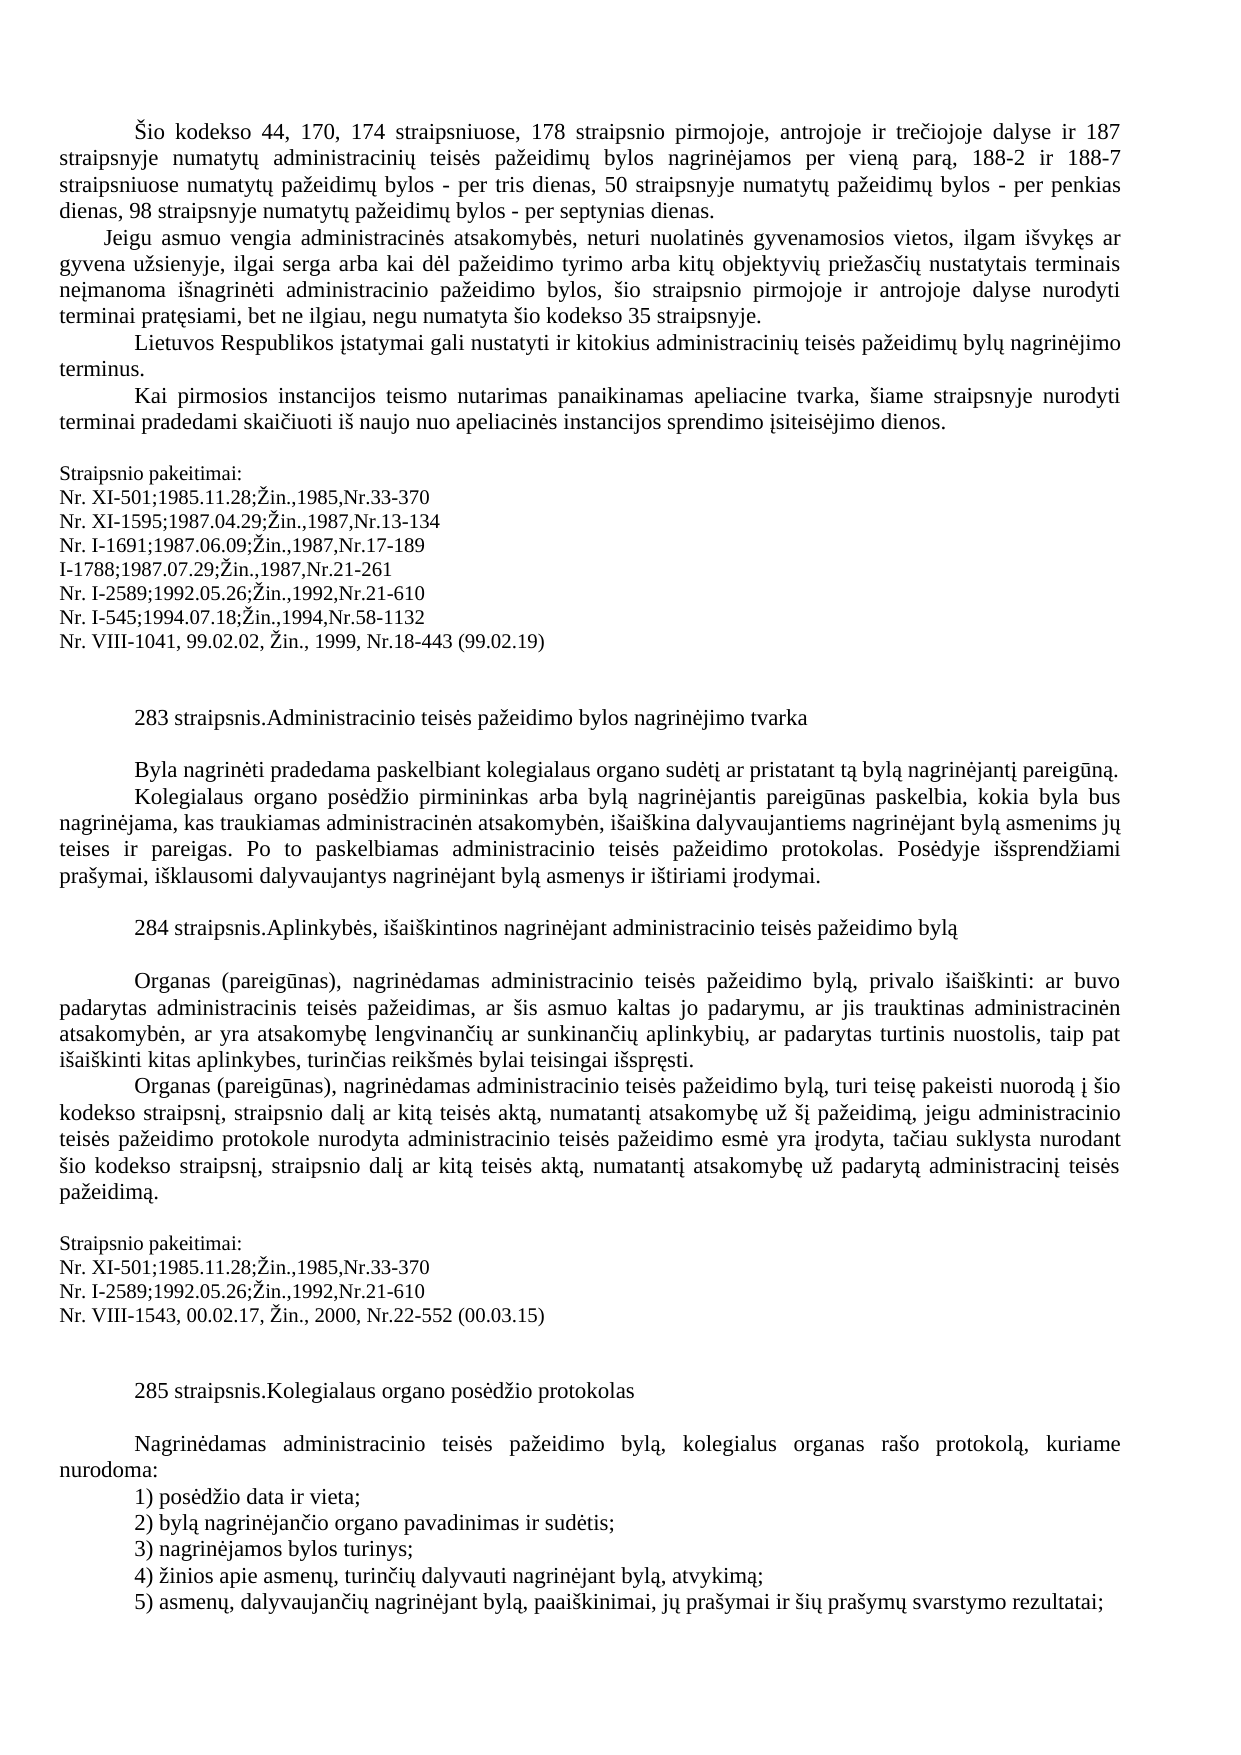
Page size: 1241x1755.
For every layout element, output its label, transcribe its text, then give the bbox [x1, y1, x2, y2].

text 284 straipsnis.Aplinkybės, išaiškintinos nagrinėjant administracinio teisės pažeidimo bylą [59, 914, 1122, 941]
text Nr. I-545;1994.07.18;Žin.,1994,Nr.58-1132 [59, 605, 1122, 629]
text 2) bylą nagrinėjančio organo pavadinimas ir sudėtis; [59, 1509, 1122, 1536]
text Nagrinėdamas administracinio teisės pažeidimo bylą, kolegialus organas rašo protokolą, kuriame nurodoma: [59, 1430, 1122, 1483]
text Nr. I-1691;1987.06.09;Žin.,1987,Nr.17-189 [59, 533, 1122, 557]
text Kai pirmosios instancijos teismo nutarimas panaikinamas apeliacine tvarka, šiame straipsnyje nurodyti terminai pradedami skaičiuoti iš naujo nuo apeliacinės instancijos sprendimo įsiteisėjimo dienos. [59, 382, 1122, 434]
text Nr. XI-501;1985.11.28;Žin.,1985,Nr.33-370 [59, 485, 1122, 509]
text Nr. VIII-1041, 99.02.02, Žin., 1999, Nr.18-443 (99.02.19) [59, 629, 1122, 653]
text 5) asmenų, dalyvaujančių nagrinėjant bylą, paaiškinimai, jų prašymai ir šių prašymų svarstymo rezultatai; [59, 1588, 1122, 1614]
text Organas (pareigūnas), nagrinėdamas administracinio teisės pažeidimo bylą, privalo išaiškinti: ar buvo padarytas administracinis teisės pažeidimas, ar šis asmuo kaltas jo padarymu, ar jis trauktinas administracinėn atsakomybėn, ar yra atsakomybę lengvinančių ar sunkinančių aplinkybių, ar padarytas turtinis nuostolis, taip pat išaiškinti kitas aplinkybes, turinčias reikšmės bylai teisingai išspręsti. [59, 967, 1122, 1073]
text Straipsnio pakeitimai: [59, 1231, 1122, 1255]
text Lietuvos Respublikos įstatymai gali nustatyti ir kitokius administracinių teisės pažeidimų bylų nagrinėjimo terminus. [59, 329, 1122, 382]
text Jeigu asmuo vengia administracinės atsakomybės, neturi nuolatinės gyvenamosios vietos, ilgam išvykęs ar gyvena užsienyje, ilgai serga arba kai dėl pažeidimo tyrimo arba kitų objektyvių priežasčių nustatytais terminais neįmanoma išnagrinėti administracinio pažeidimo bylos, šio straipsnio pirmojoje ir antrojoje dalyse nurodyti terminai pratęsiami, bet ne ilgiau, negu numatyta šio kodekso 35 straipsnyje. [59, 223, 1122, 329]
text Nr. VIII-1543, 00.02.17, Žin., 2000, Nr.22-552 (00.03.15) [59, 1303, 1122, 1327]
text Nr. I-2589;1992.05.26;Žin.,1992,Nr.21-610 [59, 1279, 1122, 1303]
text Straipsnio pakeitimai: [59, 461, 1122, 485]
text Nr. XI-501;1985.11.28;Žin.,1985,Nr.33-370 [59, 1255, 1122, 1279]
text Byla nagrinėti pradedama paskelbiant kolegialaus organo sudėtį ar pristatant tą bylą nagrinėjantį pareigūną. [59, 756, 1122, 783]
text 4) žinios apie asmenų, turinčių dalyvauti nagrinėjant bylą, atvykimą; [59, 1562, 1122, 1588]
text Šio kodekso 44, 170, 174 straipsniuose, 178 straipsnio pirmojoje, antrojoje ir trečiojoje dalyse ir 187 straipsnyje numatytų administracinių teisės pažeidimų bylos nagrinėjamos per vieną parą, 188-2 ir 188-7 straipsniuose numatytų pažeidimų bylos - per tris dienas, 50 straipsnyje numatytų pažeidimų bylos - per penkias dienas, 98 straipsnyje numatytų pažeidimų bylos - per septynias dienas. [59, 118, 1122, 223]
text I-1788;1987.07.29;Žin.,1987,Nr.21-261 [59, 557, 1122, 581]
text Organas (pareigūnas), nagrinėdamas administracinio teisės pažeidimo bylą, turi teisę pakeisti nuorodą į šio kodekso straipsnį, straipsnio dalį ar kitą teisės aktą, numatantį atsakomybę už šį pažeidimą, jeigu administracinio teisės pažeidimo protokole nurodyta administracinio teisės pažeidimo esmė yra įrodyta, tačiau suklysta nurodant šio kodekso straipsnį, straipsnio dalį ar kitą teisės aktą, numatantį atsakomybę už padarytą administracinį teisės pažeidimą. [59, 1073, 1122, 1204]
text 1) posėdžio data ir vieta; [59, 1483, 1122, 1509]
text Nr. XI-1595;1987.04.29;Žin.,1987,Nr.13-134 [59, 509, 1122, 533]
text 283 straipsnis.Administracinio teisės pažeidimo bylos nagrinėjimo tvarka [59, 704, 1122, 730]
text 3) nagrinėjamos bylos turinys; [59, 1536, 1122, 1562]
text Kolegialaus organo posėdžio pirmininkas arba bylą nagrinėjantis pareigūnas paskelbia, kokia byla bus nagrinėjama, kas traukiamas administracinėn atsakomybėn, išaiškina dalyvaujantiems nagrinėjant bylą asmenims jų teises ir pareigas. Po to paskelbiamas administracinio teisės pažeidimo protokolas. Posėdyje išsprendžiami prašymai, išklausomi dalyvaujantys nagrinėjant bylą asmenys ir ištiriami įrodymai. [59, 783, 1122, 888]
text 285 straipsnis.Kolegialaus organo posėdžio protokolas [59, 1377, 1122, 1404]
text Nr. I-2589;1992.05.26;Žin.,1992,Nr.21-610 [59, 581, 1122, 605]
